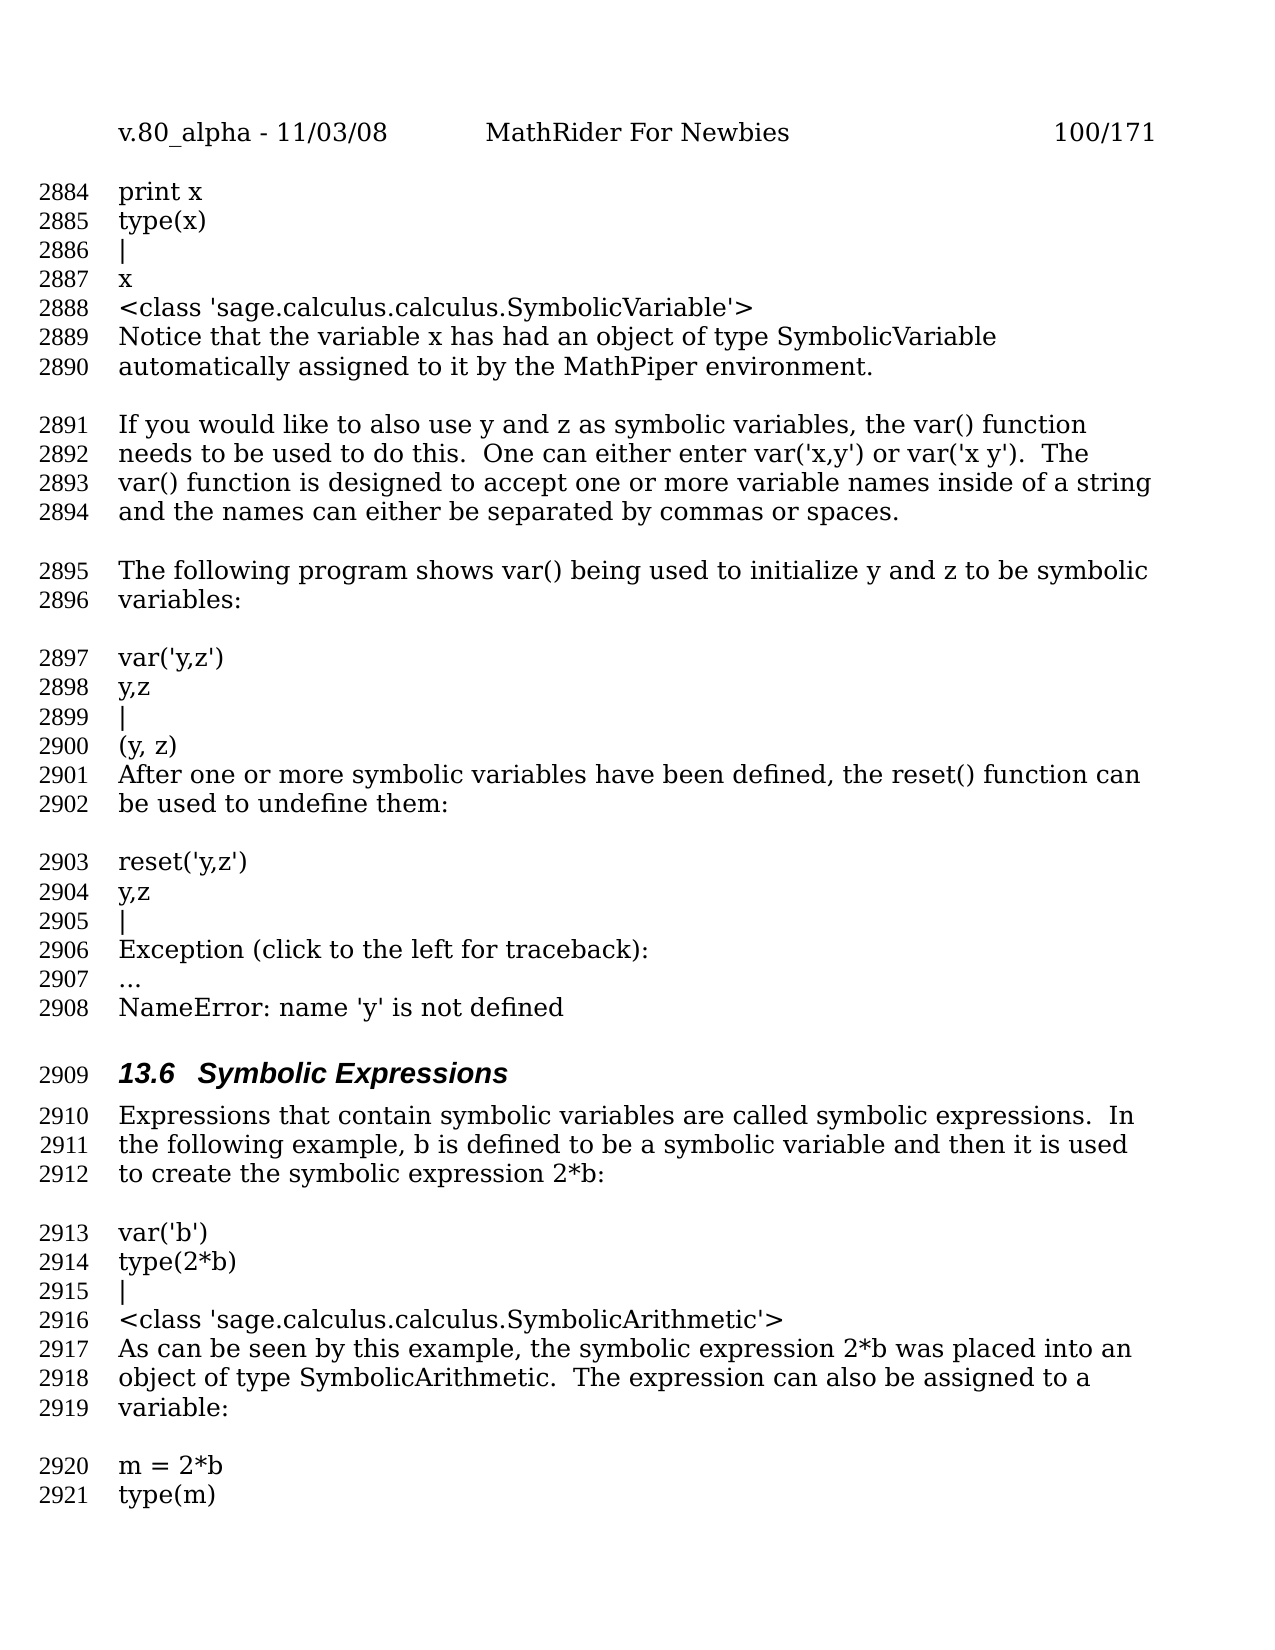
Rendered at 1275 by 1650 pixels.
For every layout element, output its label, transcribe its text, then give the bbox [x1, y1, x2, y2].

text type(x) [118, 206, 1157, 235]
text print x [118, 177, 1157, 206]
text y,z [118, 673, 1157, 702]
text m = 2*b [118, 1451, 1157, 1480]
text type(m) [118, 1480, 1157, 1509]
text (y, z) [118, 731, 1157, 760]
text ... [118, 964, 1157, 993]
text reset('y,z') [118, 848, 1157, 877]
text As can be seen by this example, the symbolic expression 2*b was placed into an object of type SymbolicArithmetic. The expression can also be assigned to a variable: [118, 1334, 1157, 1422]
text Notice that the variable x has had an object of type SymbolicVariable automatically assigned to it by the MathPiper environment. [118, 323, 1157, 381]
text NameError: name 'y' is not defined [118, 993, 1157, 1023]
text | [118, 906, 1157, 935]
text | [118, 702, 1157, 731]
text x [118, 264, 1157, 293]
text <class 'sage.calculus.calculus.SymbolicVariable'> [118, 293, 1157, 323]
text Exception (click to the left for traceback): [118, 935, 1157, 964]
text The following program shows var() being used to initialize y and z to be symbolic variables: [118, 556, 1157, 614]
text | [118, 235, 1157, 264]
text If you would like to also use y and z as symbolic variables, the var() function needs to be used to do this. One can either enter var('x,y') or var('x y'). The var() function is designed to accept one or more variable names inside of a string and the names can either be separated by commas or spaces. [118, 410, 1157, 527]
text Expressions that contain symbolic variables are called symbolic expressions. In the following example, b is defined to be a symbolic variable and then it is used to create the symbolic expression 2*b: [118, 1101, 1157, 1189]
text After one or more symbolic variables have been defined, the reset() function can be used to undefine them: [118, 760, 1157, 818]
text y,z [118, 877, 1157, 906]
text var('b') [118, 1218, 1157, 1247]
text type(2*b) [118, 1247, 1157, 1276]
text | [118, 1276, 1157, 1305]
text <class 'sage.calculus.calculus.SymbolicArithmetic'> [118, 1305, 1157, 1334]
text var('y,z') [118, 643, 1157, 673]
subtitle Symbolic Expressions [118, 1056, 1157, 1089]
